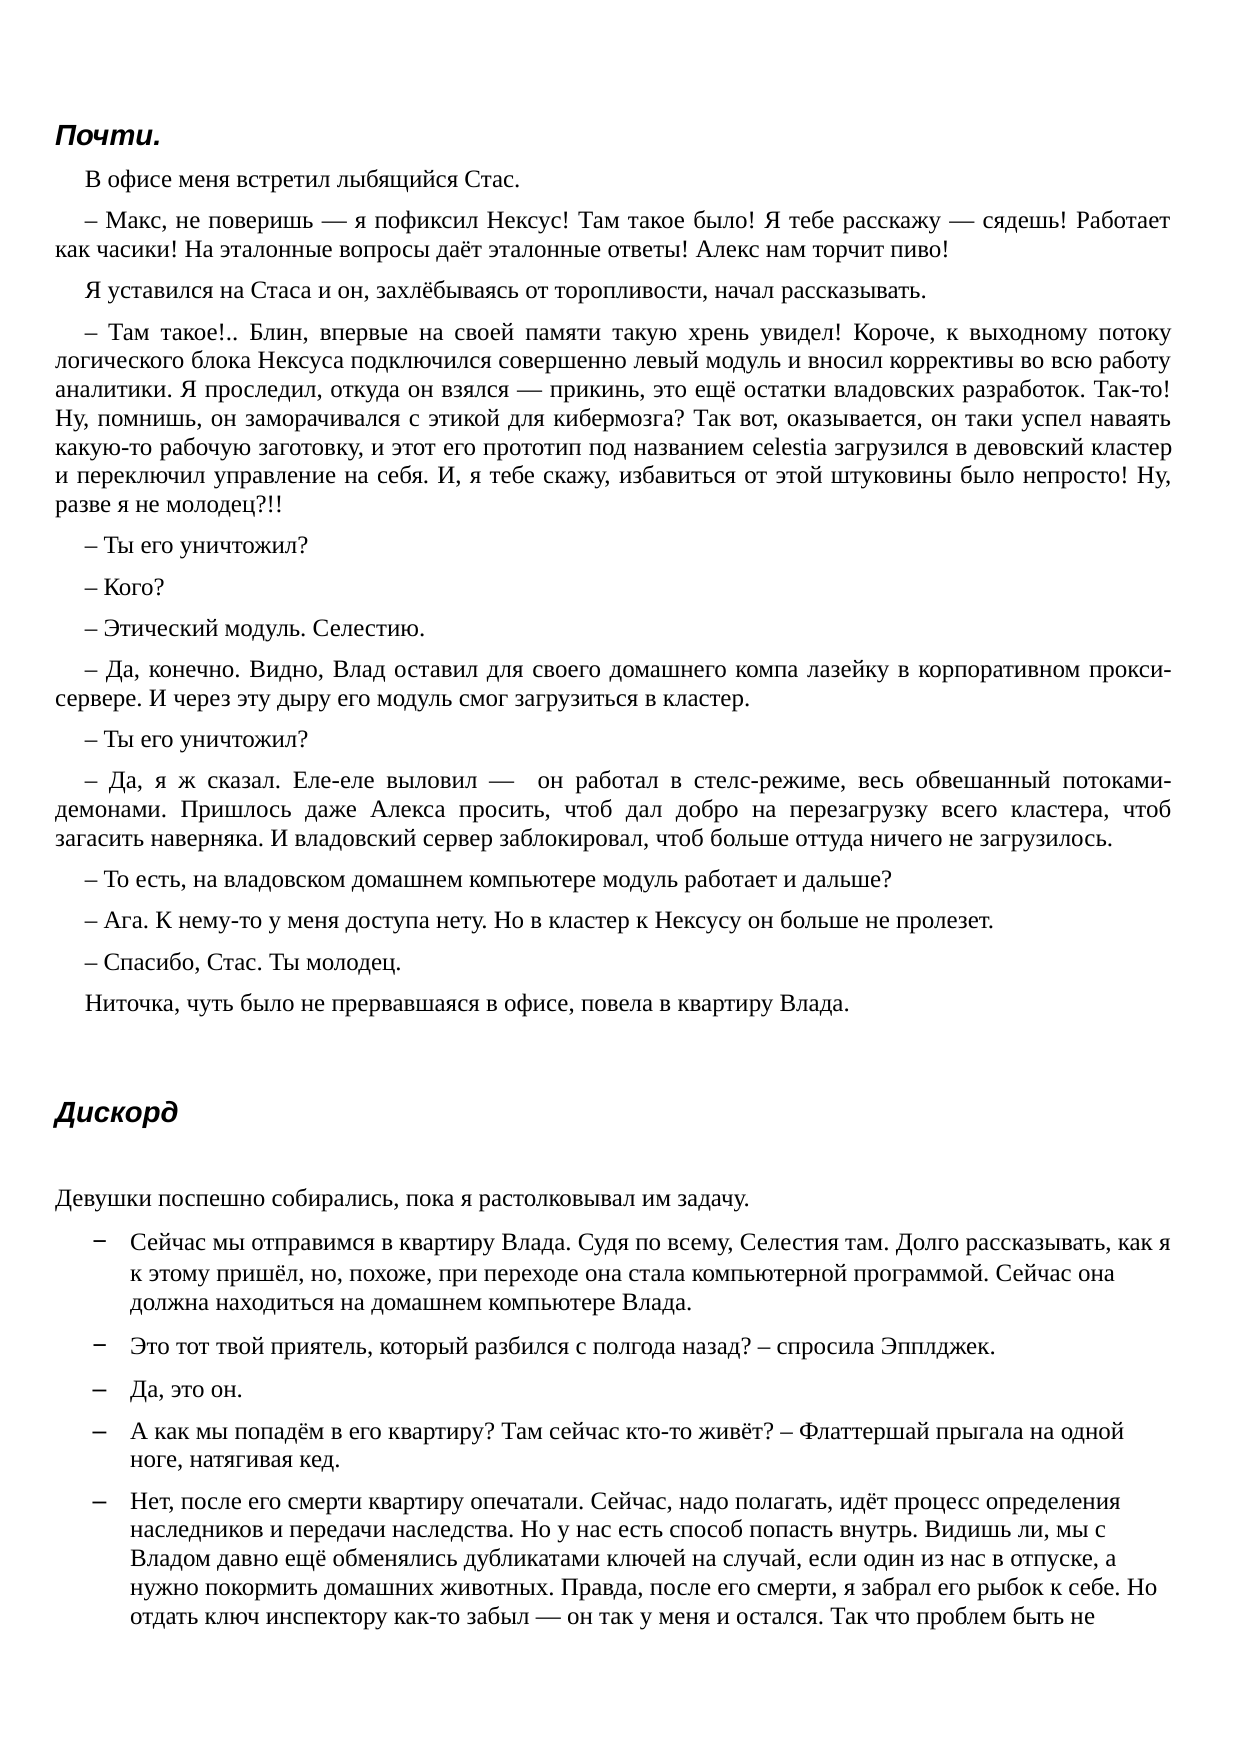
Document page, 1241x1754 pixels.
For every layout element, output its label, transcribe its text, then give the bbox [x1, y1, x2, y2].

text Я уставился на Стаса и он, захлёбываясь от торопливости, начал рассказывать. [55, 275, 1172, 304]
text – Кого? [55, 572, 1172, 600]
text – Ты его уничтожил? [55, 724, 1172, 753]
text – То есть, на владовском домашнем компьютере модуль работает и дальше? [55, 864, 1172, 893]
list Это тот твой приятель, который разбился с полгода назад? – спросила Эпплджек. [92, 1328, 1172, 1362]
text – Макс, не поверишь — я пофиксил Нексус! Там такое было! Я тебе расскажу — сядешь! Работает как часики! На эталонные вопросы даёт эталонные ответы! Алекс нам торчит пиво! [55, 205, 1172, 263]
list Сейчас мы отправимся в квартиру Влада. Судя по всему, Селестия там. Долго рассказывать, как я к этому пришёл, но, похоже, при переходе она стала компьютерной программой. Сейчас она должна находиться на домашнем компьютере Влада. [92, 1224, 1172, 1316]
text – Ага. К нему-то у меня доступа нету. Но в кластер к Нексусу он больше не пролезет. [55, 905, 1172, 934]
list А как мы попадём в его квартиру? Там сейчас кто-то живёт? – Флаттершай прыгала на одной ноге, натягивая кед. [92, 1416, 1172, 1473]
text – Там такое!.. Блин, впервые на своей памяти такую хрень увидел! Короче, к выходному потоку логического блока Нексуса подключился совершенно левый модуль и вносил коррективы во всю работу аналитики. Я проследил, откуда он взялся — прикинь, это ещё остатки владовских разработок. Так-то! Ну, помнишь, он заморачивался с этикой для кибермозга? Так вот, оказывается, он таки успел наваять какую-то рабочую заготовку, и этот его прототип под названием celestia загрузился в девовский кластер и переключил управление на себя. И, я тебе скажу, избавиться от этой штуковины было непросто! Ну, разве я не молодец?!! [55, 317, 1172, 518]
text – Да, конечно. Видно, Влад оставил для своего домашнего компа лазейку в корпоративном прокси-сервере. И через эту дыру его модуль смог загрузиться в кластер. [55, 654, 1172, 712]
text – Да, я ж сказал. Еле-еле выловил — он работал в стелс-режиме, весь обвешанный потоками-демонами. Пришлось даже Алекса просить, чтоб дал добро на перезагрузку всего кластера, чтоб загасить наверняка. И владовский сервер заблокировал, чтоб больше оттуда ничего не загрузилось. [55, 765, 1172, 852]
subtitle Дискорд [55, 1095, 1172, 1129]
list Да, это он. [92, 1374, 1172, 1403]
text Ниточка, чуть было не прервавшаяся в офисе, повела в квартиру Влада. [55, 988, 1172, 1017]
text – Ты его уничтожил? [55, 530, 1172, 559]
subtitle Почти. [55, 118, 1172, 152]
text Девушки поспешно собирались, пока я растолковывал им задачу. [55, 1183, 1172, 1211]
text В офисе меня встретил лыбящийся Стас. [55, 164, 1172, 193]
text – Этический модуль. Селестию. [55, 613, 1172, 642]
text – Спасибо, Стас. Ты молодец. [55, 947, 1172, 975]
list Нет, после его смерти квартиру опечатали. Сейчас, надо полагать, идёт процесс определения наследников и передачи наследства. Но у нас есть способ попасть внутрь. Видишь ли, мы с Владом давно ещё обменялись дубликатами ключей на случай, если один из нас в отпуске, а нужно покормить домашних животных. Правда, после его смерти, я забрал его рыбок к себе. Но отдать ключ инспектору как-то забыл — он так у меня и остался. Так что проблем быть не [92, 1486, 1172, 1629]
